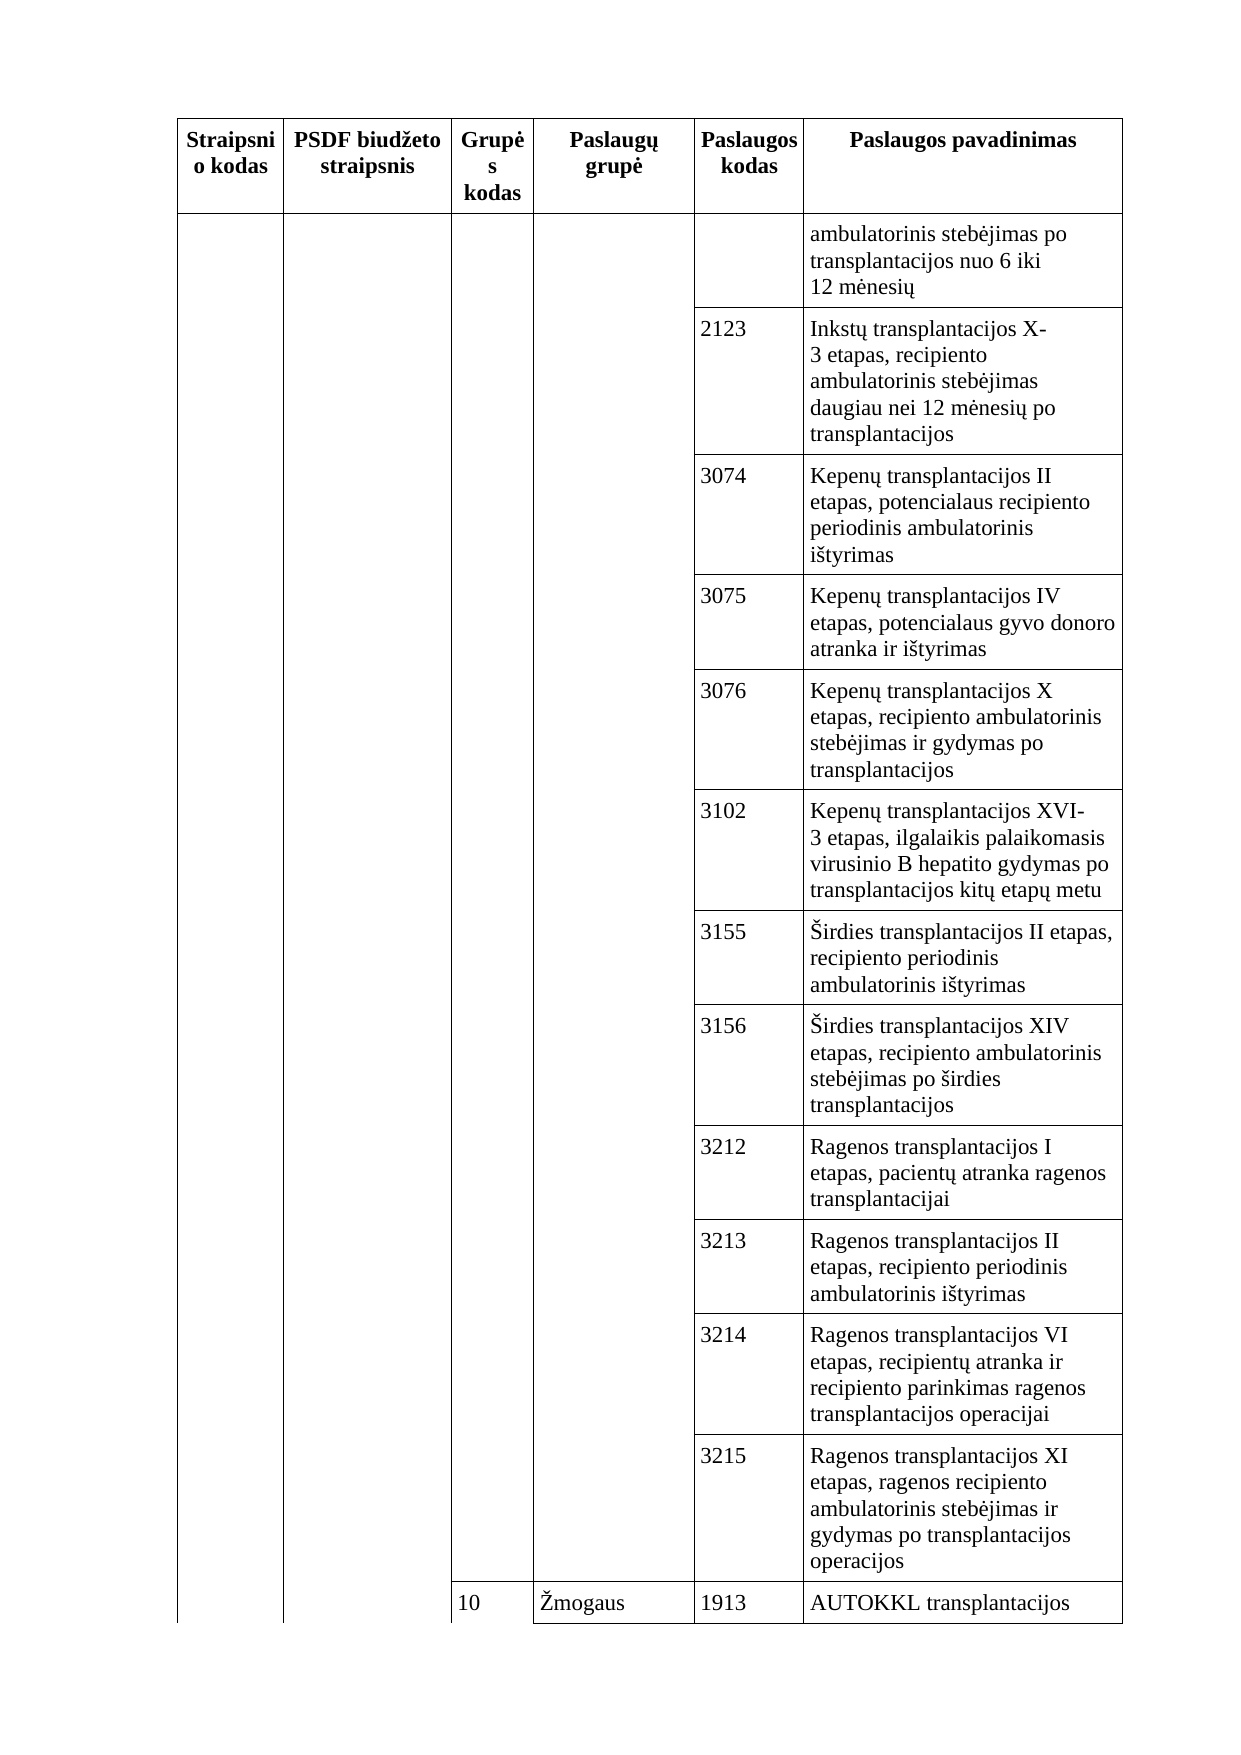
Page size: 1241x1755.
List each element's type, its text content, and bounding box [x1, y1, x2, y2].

table_header Paslaugų grupė [534, 119, 694, 212]
table_cell 3156 [695, 1005, 803, 1125]
table_cell [695, 214, 803, 307]
table_cell [284, 1125, 451, 1219]
table_cell [534, 214, 694, 307]
table_cell [178, 1004, 283, 1125]
table_cell 3074 [695, 455, 803, 574]
table_cell [452, 910, 533, 1004]
table_cell [178, 1313, 283, 1434]
table_cell 3076 [695, 670, 803, 789]
table_cell [284, 1004, 451, 1125]
table_cell [452, 789, 533, 910]
table_header PSDF biudžeto straipsnis [284, 119, 451, 212]
table_cell 3213 [695, 1220, 803, 1313]
table_header Straipsnio kodas [178, 119, 283, 212]
table_cell [452, 307, 533, 454]
table_cell [178, 214, 283, 307]
table_header Paslaugos kodas [695, 119, 803, 212]
table_cell [178, 1219, 283, 1313]
table_cell Kepenų transplantacijos X etapas, recipiento ambulatorinis stebėjimas ir gydymas po transplantacijos [804, 670, 1122, 789]
table_cell Ragenos transplantacijos I etapas, pacientų atranka ragenos transplantacijai [804, 1126, 1122, 1219]
table_cell [284, 1219, 451, 1313]
table_cell Kepenų transplantacijos IV etapas, potencialaus gyvo donoro atranka ir ištyrimas [804, 575, 1122, 668]
table_cell 1913 [695, 1582, 803, 1622]
table_cell [284, 454, 451, 574]
table_cell [178, 454, 283, 574]
table_cell Ragenos transplantacijos II etapas, recipiento periodinis ambulatorinis ištyrimas [804, 1220, 1122, 1313]
table_cell ambulatorinis stebėjimas po transplantacijos nuo 6 iki 12 mėnesių [804, 214, 1122, 307]
table_cell Inkstų transplantacijos X-3 etapas, recipiento ambulatorinis stebėjimas daugiau nei 12 mėnesių po transplantacijos [804, 308, 1122, 454]
table_cell [534, 454, 694, 574]
table_cell [284, 669, 451, 789]
table_cell [534, 789, 694, 910]
table_cell [534, 669, 694, 789]
table_cell [534, 574, 694, 668]
table_cell 3155 [695, 911, 803, 1004]
table_cell [178, 1581, 283, 1622]
table_cell Širdies transplantacijos II etapas, recipiento periodinis ambulatorinis ištyrimas [804, 911, 1122, 1004]
table_cell [284, 789, 451, 910]
table_header Grupės kodas [452, 119, 533, 212]
table_cell [452, 1004, 533, 1581]
table_cell [452, 454, 533, 574]
table_cell Kepenų transplantacijos XVI-3 etapas, ilgalaikis palaikomasis virusinio B hepatito gydymas po transplantacijos kitų etapų metu [804, 790, 1122, 910]
table_cell [284, 1581, 451, 1622]
table_cell [534, 1004, 694, 1581]
table_cell 3215 [695, 1435, 803, 1581]
table_cell 2123 [695, 308, 803, 454]
table_cell [284, 214, 451, 307]
table_cell Širdies transplantacijos XIV etapas, recipiento ambulatorinis stebėjimas po širdies transplantacijos [804, 1005, 1122, 1125]
table_cell [178, 307, 283, 454]
table_cell 10 [452, 1582, 533, 1622]
table_cell 3102 [695, 790, 803, 910]
table_cell 3214 [695, 1314, 803, 1434]
table_cell [284, 1434, 451, 1581]
table_cell [452, 574, 533, 668]
table_cell [178, 574, 283, 668]
table_cell [534, 910, 694, 1004]
table_cell [284, 307, 451, 454]
table_cell [284, 910, 451, 1004]
table_cell Kepenų transplantacijos II etapas, potencialaus recipiento periodinis ambulatorinis ištyrimas [804, 455, 1122, 574]
table_cell [178, 789, 283, 910]
table_cell [284, 574, 451, 668]
table_cell [178, 910, 283, 1004]
table_cell [452, 214, 533, 307]
table_cell [178, 1125, 283, 1219]
table_cell AUTOKKL transplantacijos [804, 1582, 1122, 1622]
table_cell 3075 [695, 575, 803, 668]
table_cell [178, 669, 283, 789]
table_cell [284, 1313, 451, 1434]
table_cell Ragenos transplantacijos VI etapas, recipientų atranka ir recipiento parinkimas ragenos transplantacijos operacijai [804, 1314, 1122, 1434]
table_cell Žmogaus [534, 1582, 694, 1622]
table_cell 3212 [695, 1126, 803, 1219]
table_cell [178, 1434, 283, 1581]
table_header Paslaugos pavadinimas [804, 119, 1122, 212]
table_cell Ragenos transplantacijos XI etapas, ragenos recipiento ambulatorinis stebėjimas ir gydymas po transplantacijos operacijos [804, 1435, 1122, 1581]
table_cell [534, 307, 694, 454]
table_cell [452, 669, 533, 789]
